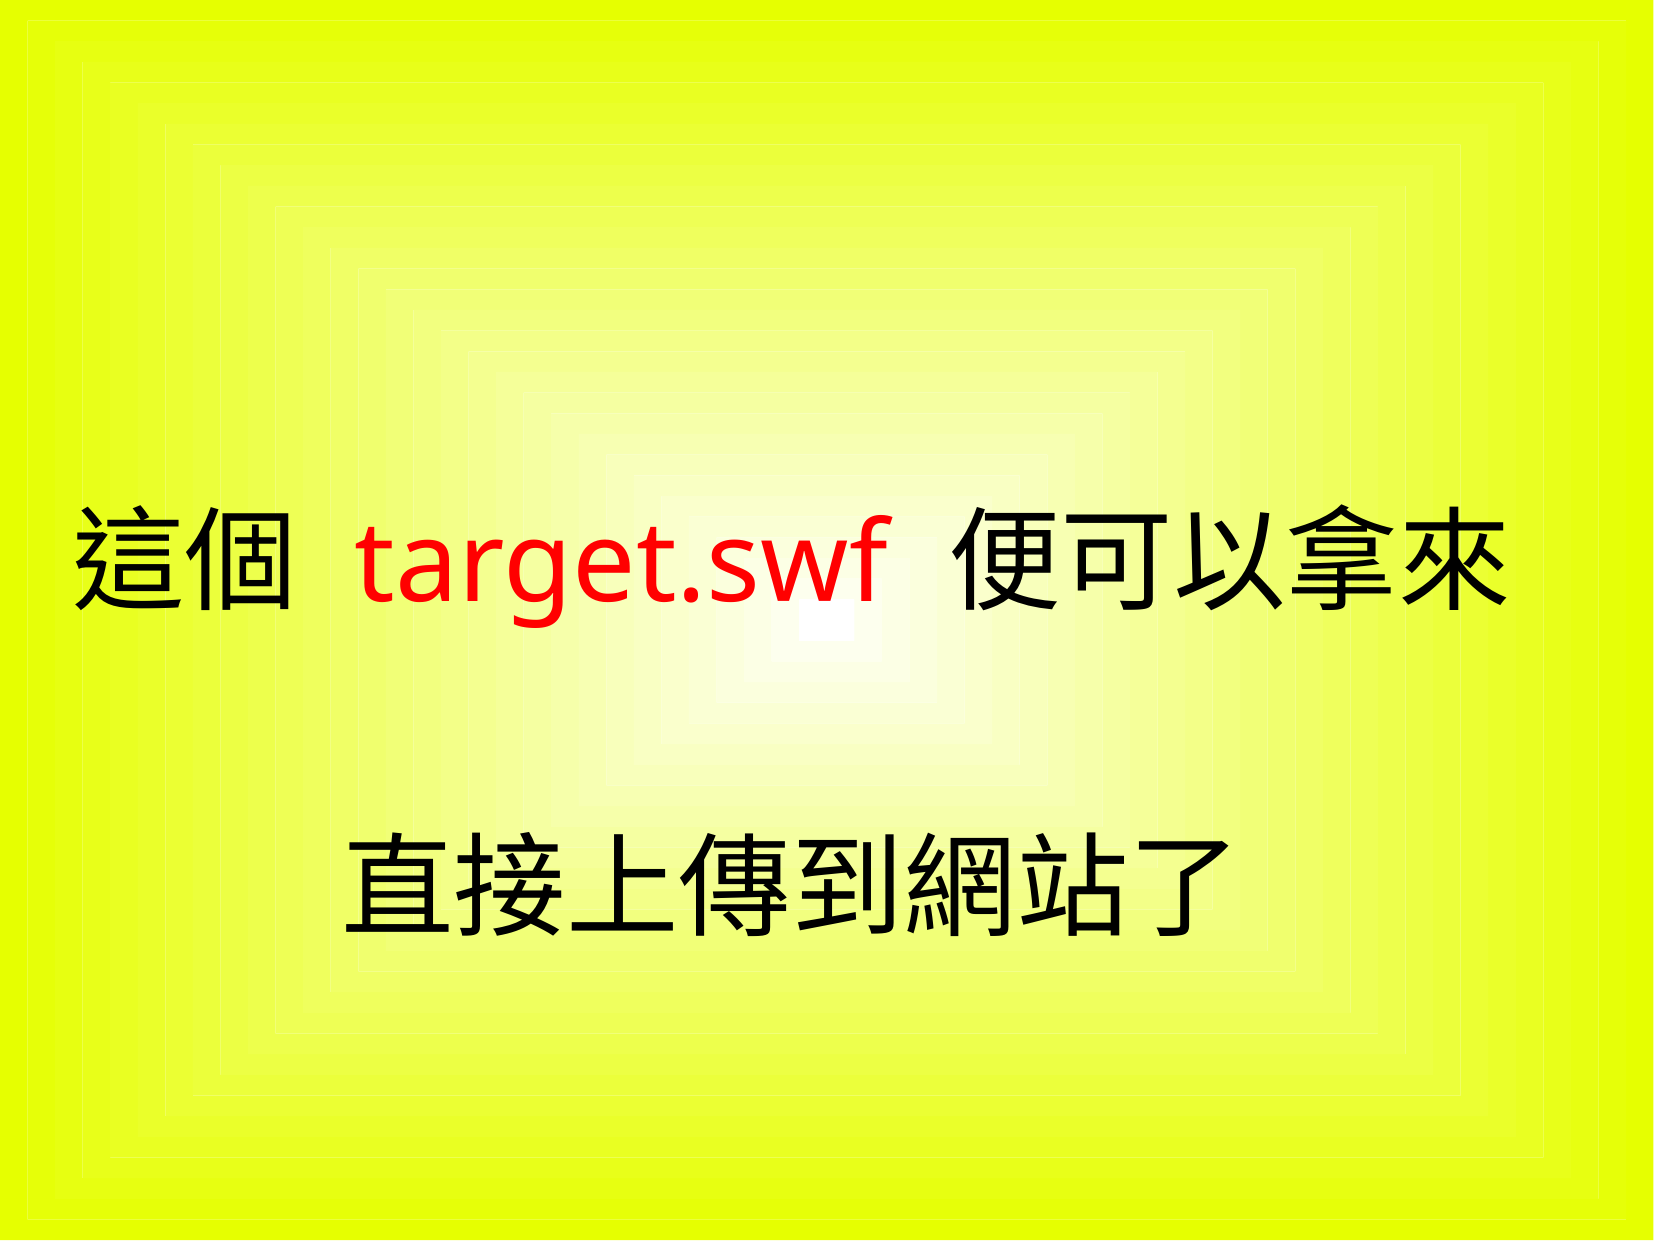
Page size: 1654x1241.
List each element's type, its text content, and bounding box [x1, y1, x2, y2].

title 這個 target.swf 便可以拿來 直接上傳到網站了 [47, 293, 1536, 975]
